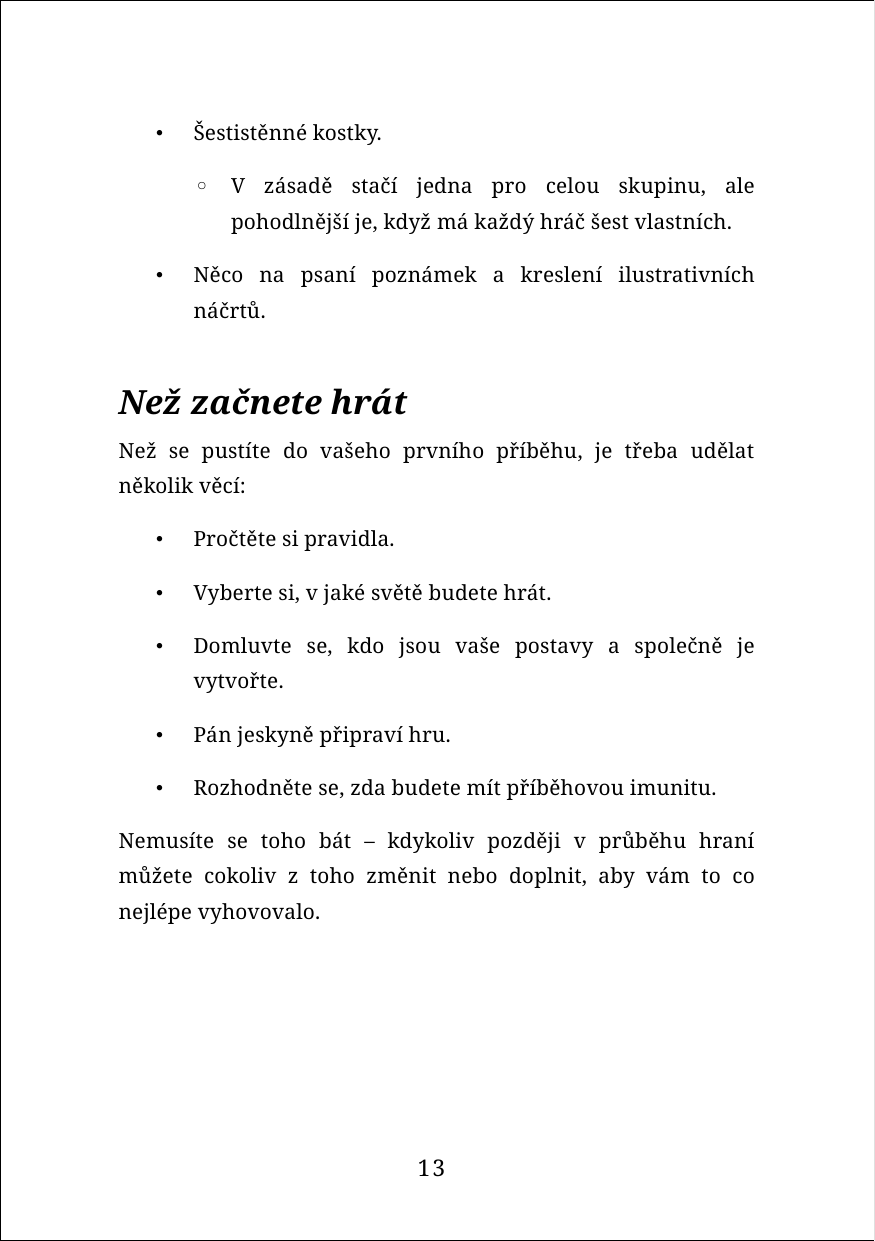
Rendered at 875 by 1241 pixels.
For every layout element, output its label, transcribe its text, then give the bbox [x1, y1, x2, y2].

list V⁠ zásadě stačí jedna pro celou skupinu, ale pohodlnější je, když má každý hráč šest vlastních. [193, 171, 756, 235]
text Než se pustíte do vašeho prvního příběhu, je třeba udělat několik věcí: [118, 436, 756, 500]
text Nemusíte se toho bát – kdykoliv později v průběhu hraní můžete cokoliv z toho změnit nebo doplnit, aby vám to co nejlépe vyhovovalo. [118, 826, 756, 926]
list Pročtěte si pravidla. [156, 524, 756, 553]
list Rozhodněte se, zda budete mít příběhovou imunitu. [156, 773, 756, 801]
list Pán jeskyně připraví hru. [156, 720, 756, 748]
list Něco na psaní poznámek a kreslení ilustrativních náčrtů. [156, 260, 756, 324]
subtitle Než začnete hrát [118, 378, 756, 424]
list Šestistěnné kostky. [156, 118, 756, 147]
list Domluvte se, kdo jsou vaše postavy a společně je vytvořte. [156, 631, 756, 695]
list Vyberte si, v jaké světě budete hrát. [156, 578, 756, 606]
